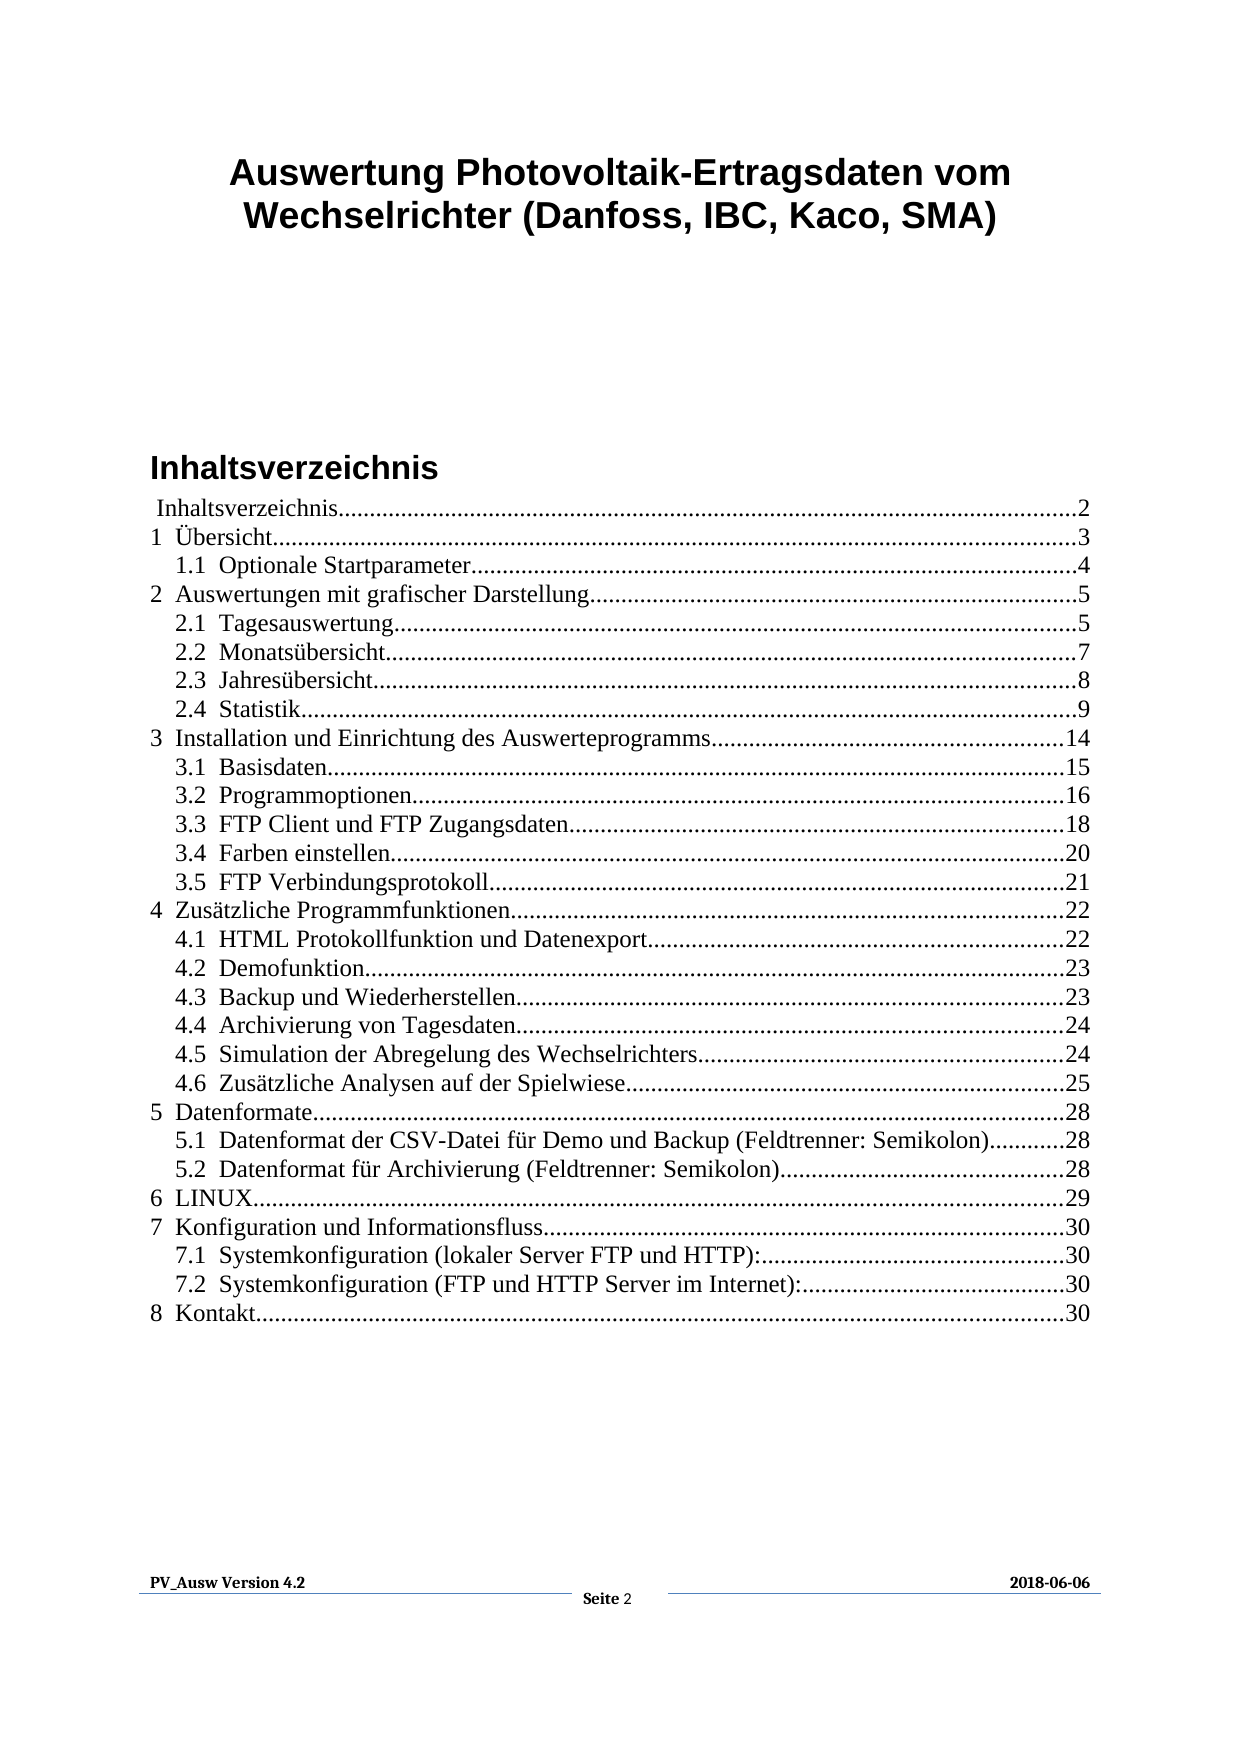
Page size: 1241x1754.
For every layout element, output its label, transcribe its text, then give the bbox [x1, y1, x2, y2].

text 4.5 Simulation der Abregelung des Wechselrichters 24 [175, 1039, 1090, 1068]
text 1 Übersicht 3 [150, 522, 1090, 550]
text 4.1 HTML Protokollfunktion und Datenexport 22 [175, 924, 1090, 953]
text Auswertung Photovoltaik-Ertragsdaten vom Wechselrichter (Danfoss, IBC, Kaco, SMA) [150, 150, 1090, 236]
text Inhaltsverzeichnis 2 [150, 493, 1090, 522]
text 3.1 Basisdaten 15 [175, 752, 1090, 780]
text 4.3 Backup und Wiederherstellen 23 [175, 982, 1090, 1010]
text 3.2 Programmoptionen 16 [175, 780, 1090, 809]
text 3.3 FTP Client und FTP Zugangsdaten 18 [175, 809, 1090, 838]
text 4.6 Zusätzliche Analysen auf der Spielwiese 25 [175, 1068, 1090, 1097]
text 3.4 Farben einstellen 20 [175, 838, 1090, 867]
text 7.1 Systemkonfiguration (lokaler Server FTP und HTTP): 30 [175, 1240, 1090, 1269]
text 5.1 Datenformat der CSV-Datei für Demo und Backup (Feldtrenner: Semikolon) 28 [175, 1125, 1090, 1154]
text 2.1 Tagesauswertung 5 [175, 608, 1090, 637]
text 3.5 FTP Verbindungsprotokoll 21 [175, 867, 1090, 895]
text 7 Konfiguration und Informationsfluss 30 [150, 1212, 1090, 1240]
text 2.4 Statistik 9 [175, 694, 1090, 723]
text 2.2 Monatsübersicht 7 [175, 637, 1090, 665]
text 2.3 Jahresübersicht 8 [175, 665, 1090, 694]
text 2 Auswertungen mit grafischer Darstellung 5 [150, 579, 1090, 608]
subtitle Inhaltsverzeichnis [150, 448, 1090, 487]
text 7.2 Systemkonfiguration (FTP und HTTP Server im Internet): 30 [175, 1269, 1090, 1298]
text 5.2 Datenformat für Archivierung (Feldtrenner: Semikolon) 28 [175, 1154, 1090, 1183]
text 5 Datenformate 28 [150, 1097, 1090, 1125]
text 8 Kontakt 30 [150, 1298, 1090, 1327]
text 4.4 Archivierung von Tagesdaten 24 [175, 1010, 1090, 1039]
text 4.2 Demofunktion 23 [175, 953, 1090, 982]
text 1.1 Optionale Startparameter 4 [175, 550, 1090, 579]
text 4 Zusätzliche Programmfunktionen 22 [150, 895, 1090, 924]
text 6 LINUX 29 [150, 1183, 1090, 1212]
text 3 Installation und Einrichtung des Auswerteprogramms 14 [150, 723, 1090, 752]
